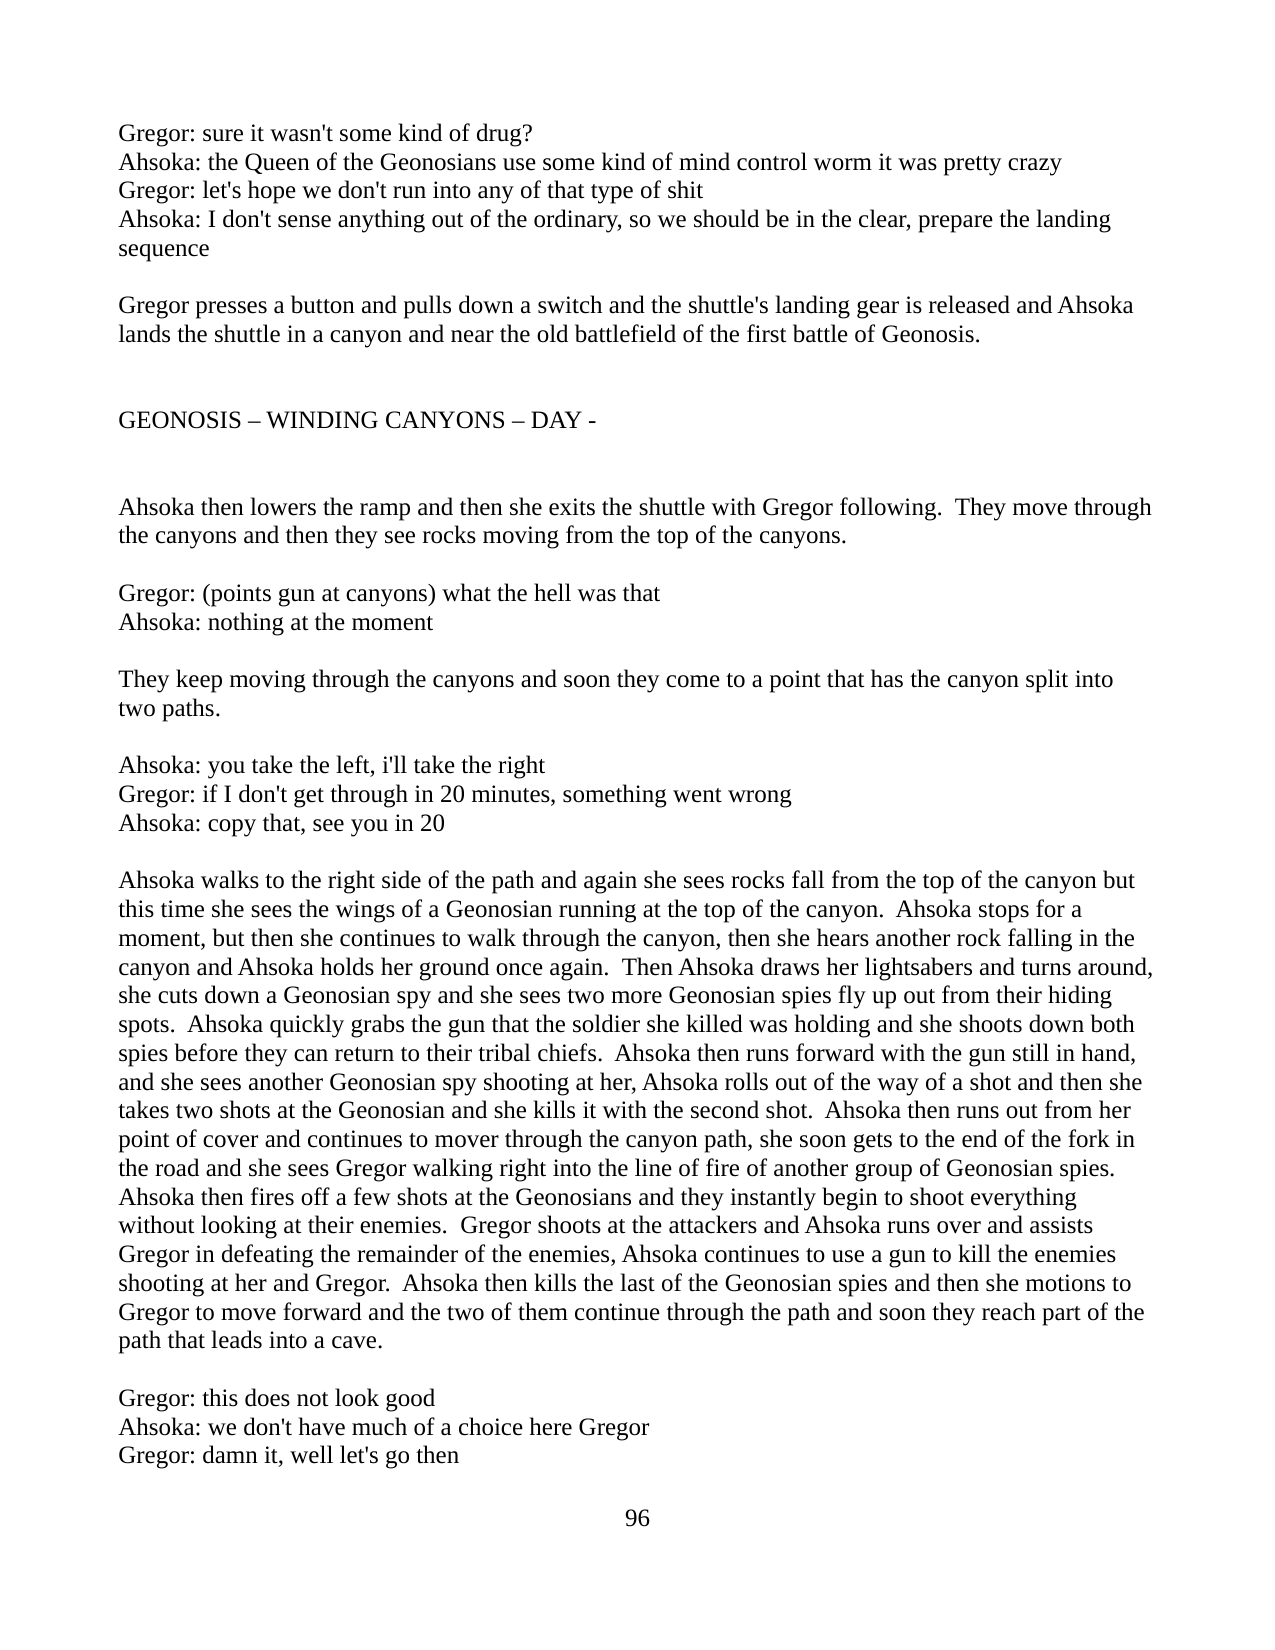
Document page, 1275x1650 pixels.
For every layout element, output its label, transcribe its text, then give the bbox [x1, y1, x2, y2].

text Ahsoka: the Queen of the Geonosians use some kind of mind control worm it was pretty crazy [118, 147, 1157, 176]
text Ahsoka then lowers the ramp and then she exits the shuttle with Gregor following. They move through the canyons and then they see rocks moving from the top of the canyons. [118, 492, 1157, 549]
text Gregor presses a button and pulls down a switch and the shuttle's landing gear is released and Ahsoka lands the shuttle in a canyon and near the old battlefield of the first battle of Geonosis. [118, 291, 1157, 348]
text Ahsoka: copy that, see you in 20 [118, 808, 1157, 837]
text Ahsoka: I don't sense anything out of the ordinary, so we should be in the clear, prepare the landing sequence [118, 204, 1157, 262]
text Gregor: (points gun at canyons) what the hell was that [118, 578, 1157, 607]
text GEONOSIS – WINDING CANYONS – DAY - [118, 406, 1157, 434]
text Gregor: if I don't get through in 20 minutes, something went wrong [118, 779, 1157, 808]
text Ahsoka: we don't have much of a choice here Gregor [118, 1412, 1157, 1441]
text Gregor: sure it wasn't some kind of drug? [118, 118, 1157, 147]
text Gregor: damn it, well let's go then [118, 1441, 1157, 1469]
text Gregor: this does not look good [118, 1383, 1157, 1412]
text They keep moving through the canyons and soon they come to a point that has the canyon split into two paths. [118, 664, 1157, 722]
text Ahsoka walks to the right side of the path and again she sees rocks fall from the top of the canyon but this time she sees the wings of a Geonosian running at the top of the canyon. Ahsoka stops for a moment, but then she continues to walk through the canyon, then she hears another rock falling in the canyon and Ahsoka holds her ground once again. Then Ahsoka draws her lightsabers and turns around, she cuts down a Geonosian spy and she sees two more Geonosian spies fly up out from their hiding spots. Ahsoka quickly grabs the gun that the soldier she killed was holding and she shoots down both spies before they can return to their tribal chiefs. Ahsoka then runs forward with the gun still in hand, and she sees another Geonosian spy shooting at her, Ahsoka rolls out of the way of a shot and then she takes two shots at the Geonosian and she kills it with the second shot. Ahsoka then runs out from her point of cover and continues to mover through the canyon path, she soon gets to the end of the fork in the road and she sees Gregor walking right into the line of fire of another group of Geonosian spies. Ahsoka then fires off a few shots at the Geonosians and they instantly begin to shoot everything without looking at their enemies. Gregor shoots at the attackers and Ahsoka runs over and assists Gregor in defeating the remainder of the enemies, Ahsoka continues to use a gun to kill the enemies shooting at her and Gregor. Ahsoka then kills the last of the Geonosian spies and then she motions to Gregor to move forward and the two of them continue through the path and soon they reach part of the path that leads into a cave. [118, 866, 1157, 1354]
text Ahsoka: you take the left, i'll take the right [118, 751, 1157, 779]
text Ahsoka: nothing at the moment [118, 607, 1157, 636]
text Gregor: let's hope we don't run into any of that type of shit [118, 176, 1157, 204]
